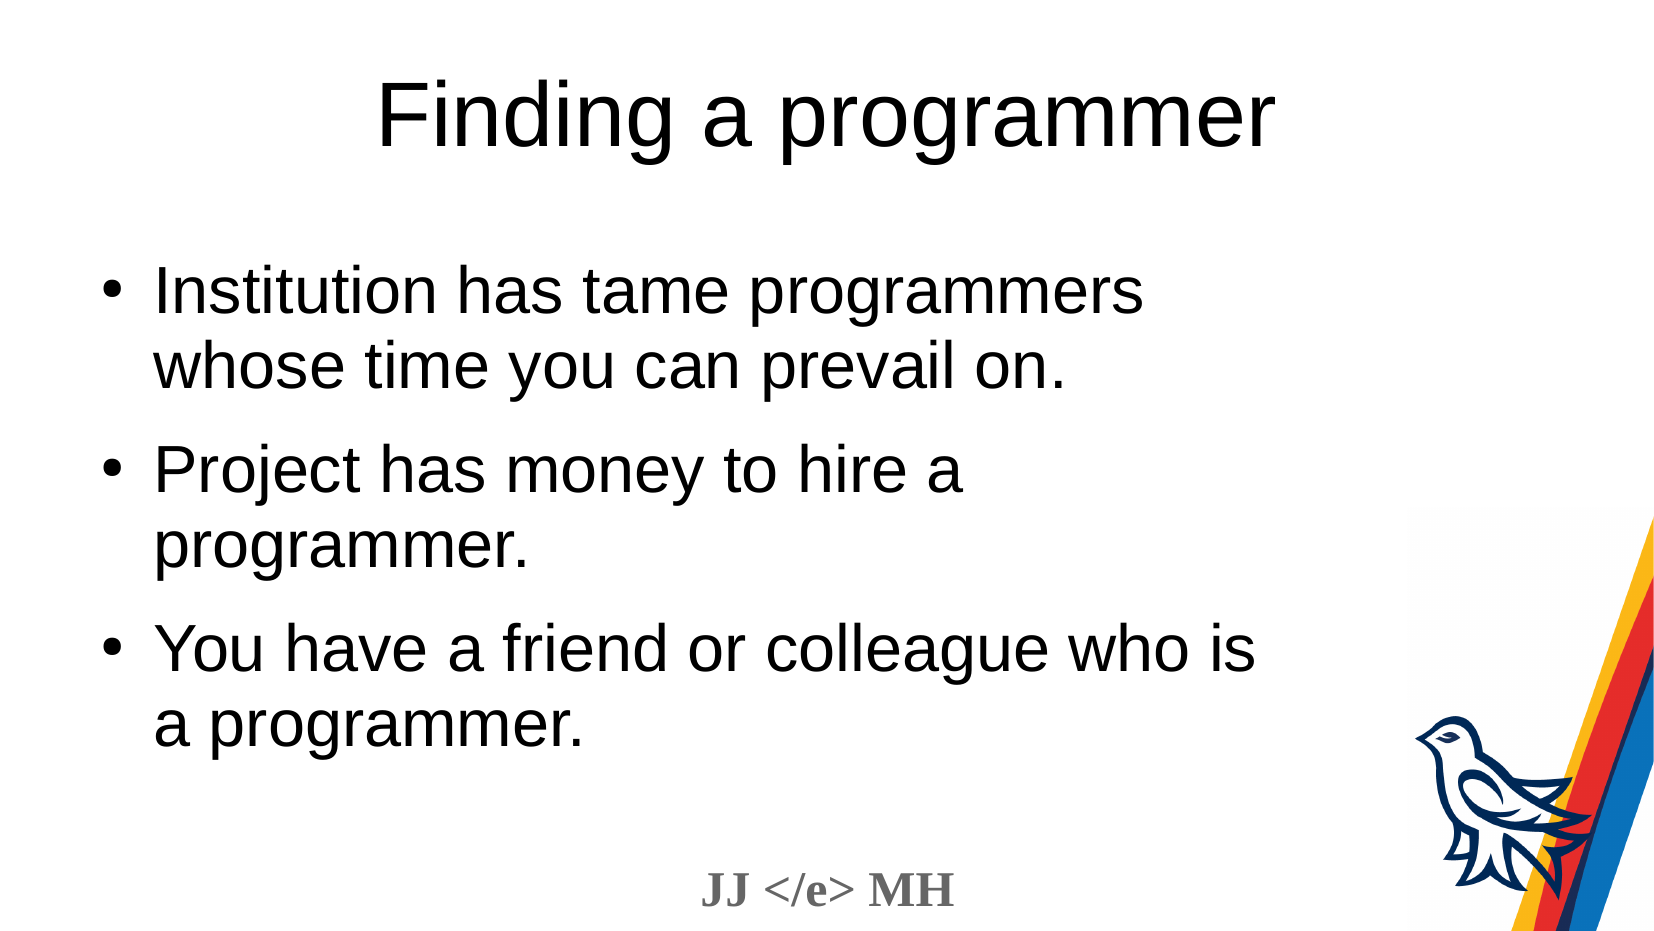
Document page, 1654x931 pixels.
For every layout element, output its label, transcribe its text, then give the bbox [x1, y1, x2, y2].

list Institution has tame programmers whose time you can prevail on. Project has money to hire a programmer. You have a friend or colleague who is a programmer. [82, 253, 1300, 793]
title Finding a programmer [82, 37, 1571, 193]
picture [1407, 507, 1654, 931]
